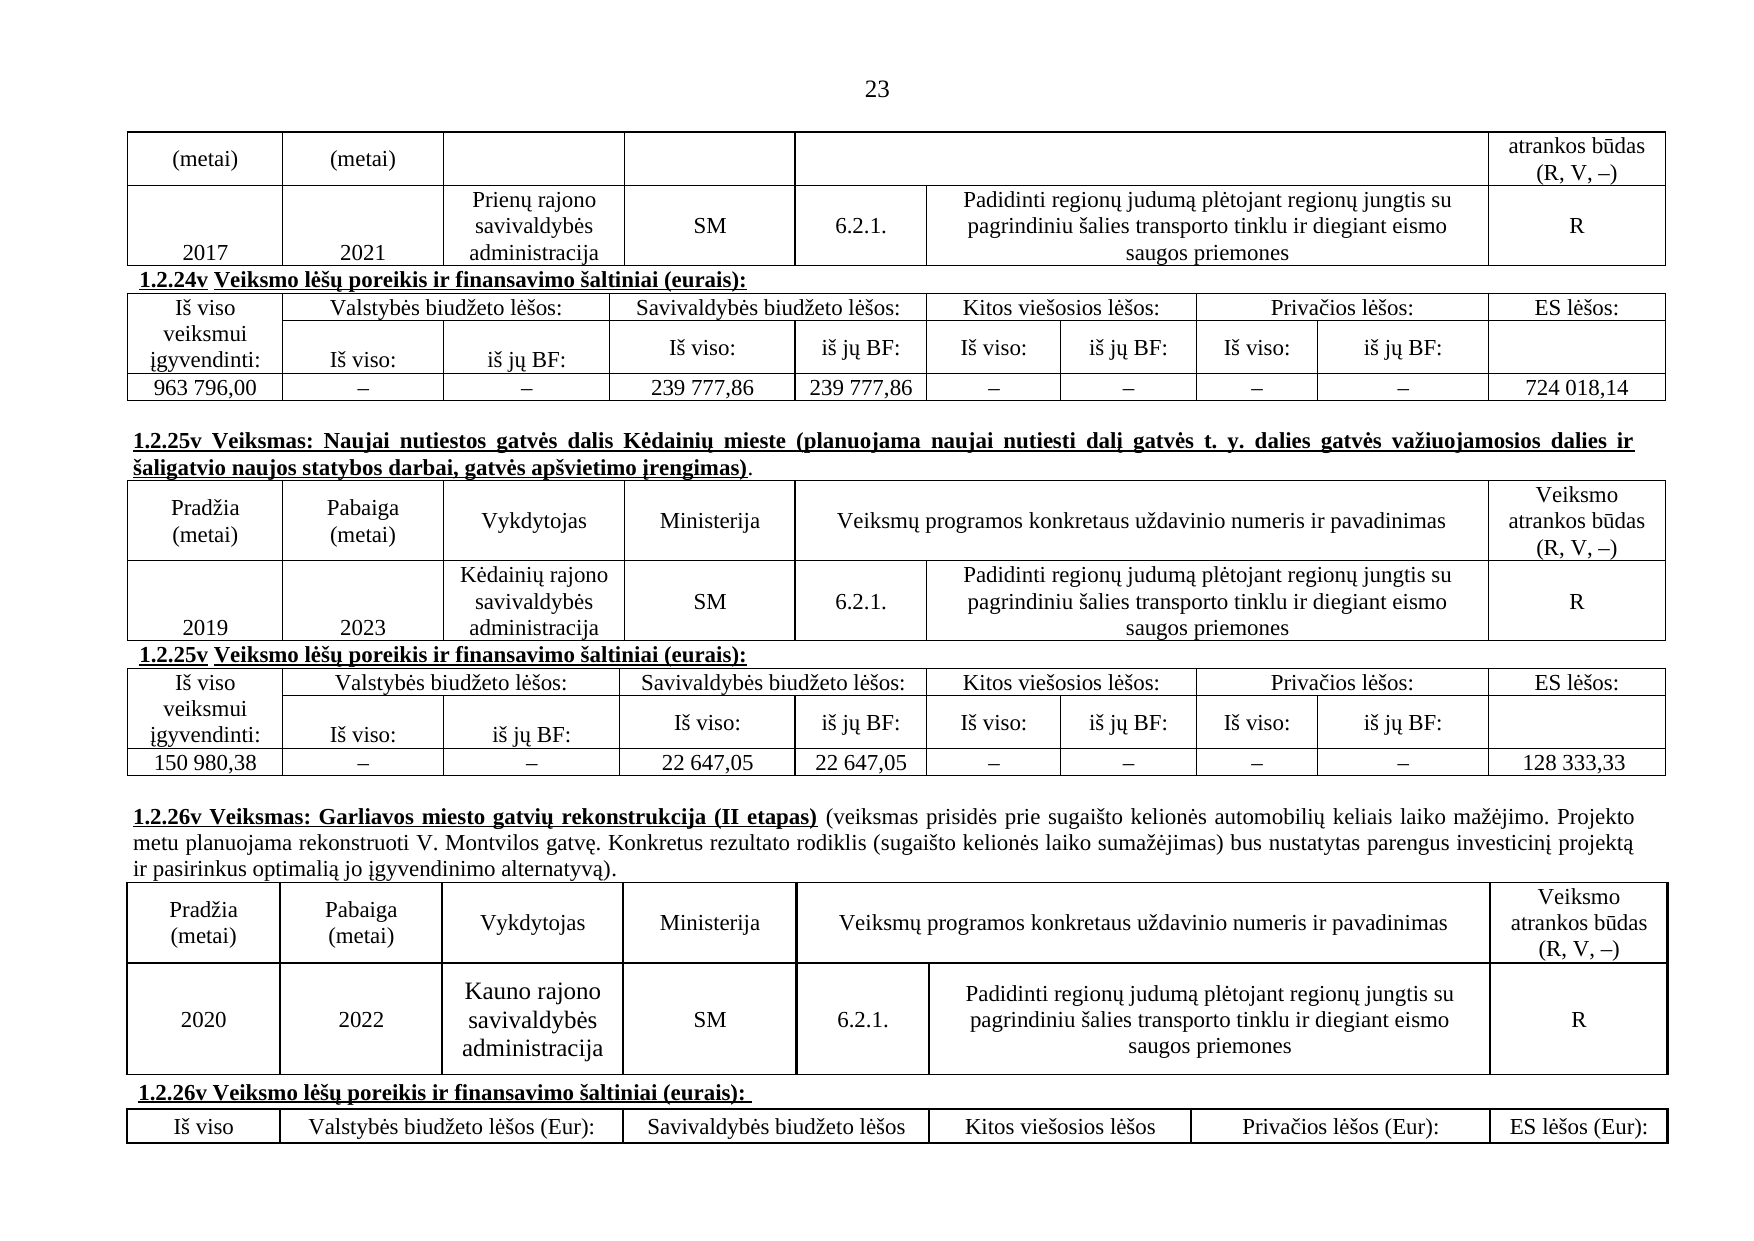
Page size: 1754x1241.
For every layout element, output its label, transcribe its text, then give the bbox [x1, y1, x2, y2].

table_cell – [927, 374, 1060, 400]
table_cell Iš viso: [927, 696, 1060, 748]
table_header Pabaiga (metai) [283, 481, 443, 560]
table_header Vykdytojas [443, 883, 622, 962]
table_cell R [1491, 964, 1666, 1074]
table_cell R [1489, 186, 1665, 265]
table_cell 239 777,86 [796, 374, 926, 400]
table_cell – [1061, 749, 1196, 775]
table_cell [1489, 696, 1665, 748]
table_cell 2021 [283, 186, 443, 265]
table_cell 1.2.24v Veiksmo lėšų poreikis ir finansavimo šaltiniai (eurais): [128, 266, 1665, 293]
table_cell Iš viso: [283, 696, 443, 748]
table_cell Kauno rajono savivaldybės administracija [443, 964, 622, 1074]
table_header Veiksmo atrankos būdas (R, V, –) [1491, 883, 1666, 962]
table_cell 1.2.26v Veiksmo lėšų poreikis ir finansavimo šaltiniai (eurais): [127, 1075, 1667, 1108]
table_cell ES lėšos: [1489, 669, 1665, 695]
text 1.2.26v Veiksmas: Garliavos miesto gatvių rekonstrukcija (II etapas) (veiksmas prisidės prie sugaišto kelionės automobilių keliais laiko mažėjimo. Projekto metu planuojama rekonstruoti V. Montvilos gatvę. Konkretus rezultato rodiklis (sugaišto kelionės laiko sumažėjimas) bus nustatytas parengus investicinį projektą ir pasirinkus optimalią jo įgyvendinimo alternatyvą). [133, 803, 1636, 882]
table_cell – [444, 749, 619, 775]
table_cell 2020 [128, 964, 279, 1074]
table_cell Valstybės biudžeto lėšos: [283, 669, 619, 695]
table_cell Savivaldybės biudžeto lėšos: [610, 294, 926, 320]
table_header Veiksmo atrankos būdas (R, V, –) [1489, 481, 1665, 560]
text 1.2.25v Veiksmas: Naujai nutiestos gatvės dalis Kėdainių mieste (planuojama naujai nutiesti dalį gatvės t. y. dalies gatvės važiuojamosios dalies ir šaligatvio naujos statybos darbai, gatvės apšvietimo įrengimas). [133, 427, 1636, 480]
table_cell Iš viso: [283, 321, 443, 373]
table_cell iš jų BF: [796, 696, 926, 748]
table_cell Savivaldybės biudžeto lėšos: [620, 669, 926, 695]
table_cell iš jų BF: [1318, 696, 1488, 748]
table_cell 239 777,86 [610, 374, 794, 400]
table_cell 150 980,38 [128, 749, 282, 775]
table_header Pradžia (metai) [128, 883, 279, 962]
table_cell 2019 [128, 561, 282, 640]
table_cell Privačios lėšos: [1197, 294, 1488, 320]
table_header Ministerija [625, 481, 794, 560]
table_cell SM [625, 561, 794, 640]
table_cell Savivaldybės biudžeto lėšos [624, 1110, 928, 1142]
table_cell – [1318, 749, 1488, 775]
table_cell Kitos viešosios lėšos: [927, 669, 1196, 695]
table_cell 1.2.25v Veiksmo lėšų poreikis ir finansavimo šaltiniai (eurais): [128, 641, 1665, 668]
table_cell 22 647,05 [796, 749, 926, 775]
table_cell 2017 [128, 186, 282, 265]
table_cell iš jų BF: [1061, 696, 1196, 748]
table_cell – [444, 374, 609, 400]
table_cell Privačios lėšos (Eur): [1192, 1110, 1489, 1142]
table_cell – [1061, 374, 1196, 400]
table_cell [1489, 321, 1665, 373]
table_cell Kitos viešosios lėšos: [927, 294, 1196, 320]
table_header Pabaiga (metai) [281, 883, 441, 962]
table_cell Kėdainių rajono savivaldybės administracija [444, 561, 624, 640]
table_cell SM [624, 964, 795, 1074]
table_cell Iš viso veiksmui įgyvendinti: [128, 294, 282, 373]
table_cell 963 796,00 [128, 374, 282, 400]
table_cell Iš viso: [927, 321, 1060, 373]
table_cell R [1489, 561, 1665, 640]
table_cell – [283, 374, 443, 400]
table_cell Iš viso [128, 1110, 279, 1142]
table_cell Privačios lėšos: [1197, 669, 1488, 695]
table_cell Valstybės biudžeto lėšos: [283, 294, 609, 320]
table_cell Prienų rajono savivaldybės administracija [444, 186, 624, 265]
table_cell – [1318, 374, 1488, 400]
table_cell Iš viso: [1197, 321, 1317, 373]
table_header Vykdytojas [444, 481, 624, 560]
table_header Veiksmų programos konkretaus uždavinio numeris ir pavadinimas [796, 481, 1488, 560]
table_cell iš jų BF: [444, 696, 619, 748]
table_header [796, 133, 1488, 185]
table_cell ES lėšos: [1489, 294, 1665, 320]
table_cell 6.2.1. [796, 186, 926, 265]
table_cell – [927, 749, 1060, 775]
table_cell – [1197, 374, 1317, 400]
table_cell Padidinti regionų judumą plėtojant regionų jungtis su pagrindiniu šalies transporto tinklu ir diegiant eismo saugos priemones [927, 561, 1488, 640]
table_header Pradžia (metai) [128, 481, 282, 560]
table_cell Iš viso: [610, 321, 794, 373]
table_cell Valstybės biudžeto lėšos (Eur): [281, 1110, 622, 1142]
table_cell Kitos viešosios lėšos [930, 1110, 1190, 1142]
table_header [625, 133, 794, 185]
table_header [444, 133, 624, 185]
table_cell 128 333,33 [1489, 749, 1665, 775]
table_cell 2023 [283, 561, 443, 640]
table_cell 6.2.1. [796, 561, 926, 640]
table_header (metai) [128, 133, 282, 185]
table_cell 6.2.1. [798, 964, 928, 1074]
table_cell Padidinti regionų judumą plėtojant regionų jungtis su pagrindiniu šalies transporto tinklu ir diegiant eismo saugos priemones [927, 186, 1488, 265]
table_cell Iš viso veiksmui įgyvendinti: [128, 669, 282, 748]
table_cell iš jų BF: [796, 321, 926, 373]
table_cell ES lėšos (Eur): [1491, 1110, 1666, 1142]
table_cell Padidinti regionų judumą plėtojant regionų jungtis su pagrindiniu šalies transporto tinklu ir diegiant eismo saugos priemones [930, 964, 1489, 1074]
table_cell iš jų BF: [1318, 321, 1488, 373]
table_header Veiksmų programos konkretaus uždavinio numeris ir pavadinimas [798, 883, 1489, 962]
table_header (metai) [283, 133, 443, 185]
table_cell SM [625, 186, 794, 265]
table_cell – [1197, 749, 1317, 775]
table_header atrankos būdas (R, V, –) [1489, 133, 1665, 185]
table_cell Iš viso: [1197, 696, 1317, 748]
table_cell iš jų BF: [444, 321, 609, 373]
table_cell 22 647,05 [620, 749, 794, 775]
table_cell – [283, 749, 443, 775]
table_cell Iš viso: [620, 696, 794, 748]
table_cell 724 018,14 [1489, 374, 1665, 400]
table_cell iš jų BF: [1061, 321, 1196, 373]
table_cell 2022 [281, 964, 441, 1074]
table_header Ministerija [624, 883, 795, 962]
